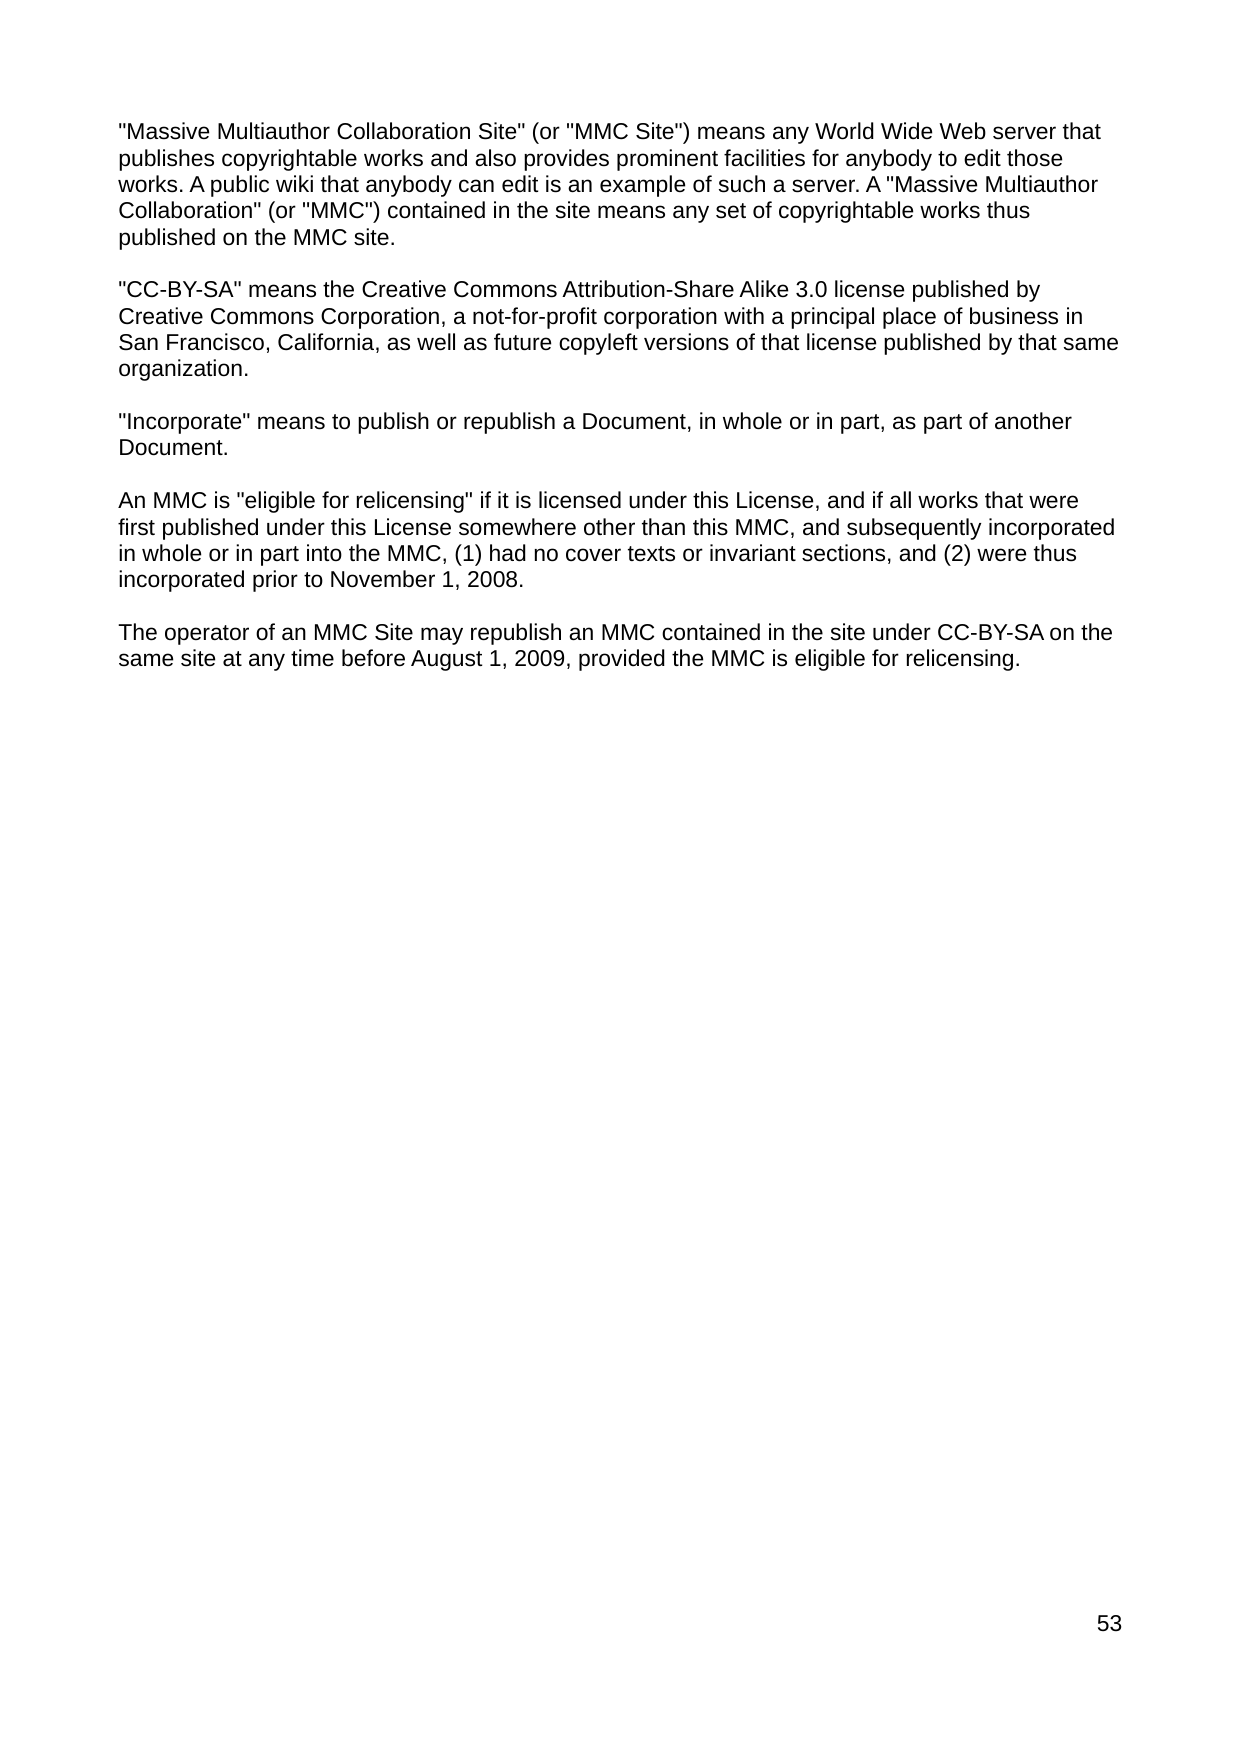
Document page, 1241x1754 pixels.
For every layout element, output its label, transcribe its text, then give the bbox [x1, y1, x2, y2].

text The operator of an MMC Site may republish an MMC contained in the site under CC-BY-SA on the same site at any time before August 1, 2009, provided the MMC is eligible for relicensing. [118, 604, 1122, 672]
text "Incorporate" means to publish or republish a Document, in whole or in part, as part of another Document. [118, 393, 1122, 461]
text An MMC is "eligible for relicensing" if it is licensed under this License, and if all works that were first published under this License somewhere other than this MMC, and subsequently incorporated in whole or in part into the MMC, (1) had no cover texts or invariant sections, and (2) were thus incorporated prior to November 1, 2008. [118, 472, 1122, 592]
text "Massive Multiauthor Collaboration Site" (or "MMC Site") means any World Wide Web server that publishes copyrightable works and also provides prominent facilities for anybody to edit those works. A public wiki that anybody can edit is an example of such a server. A "Massive Multiauthor Collaboration" (or "MMC") contained in the site means any set of copyrightable works thus published on the MMC site. [118, 118, 1122, 250]
text "CC-BY-SA" means the Creative Commons Attribution-Share Alike 3.0 license published by Creative Commons Corporation, a not-for-profit corporation with a principal place of business in San Francisco, California, as well as future copyleft versions of that license published by that same organization. [118, 262, 1122, 382]
